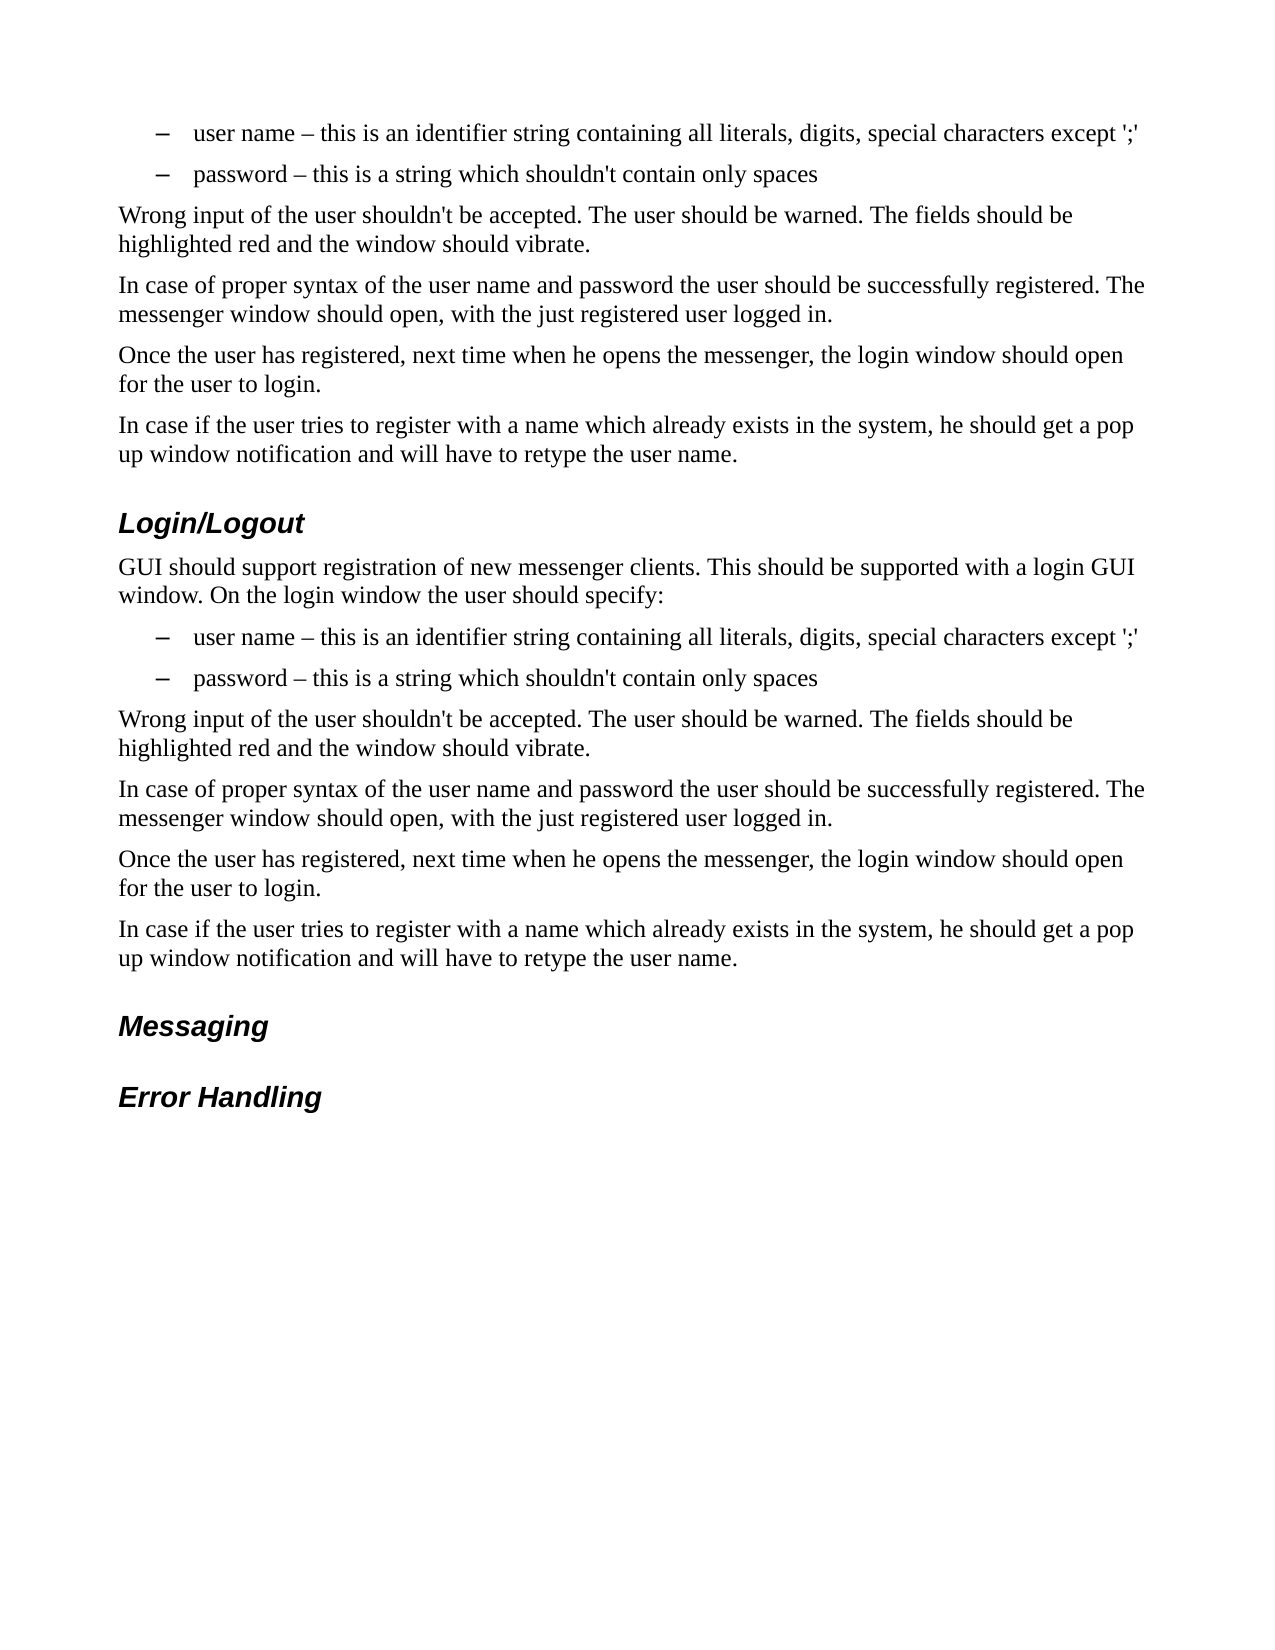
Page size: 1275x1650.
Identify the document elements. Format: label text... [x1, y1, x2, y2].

subtitle Login/Logout [118, 506, 1157, 539]
subtitle Messaging [118, 1009, 1157, 1043]
text In case if the user tries to register with a name which already exists in the system, he should get a pop up window notification and will have to retype the user name. [118, 914, 1157, 972]
subtitle Error Handling [118, 1080, 1157, 1114]
text In case of proper syntax of the user name and password the user should be successfully registered. The messenger window should open, with the just registered user logged in. [118, 774, 1157, 832]
text Once the user has registered, next time when he opens the messenger, the login window should open for the user to login. [118, 844, 1157, 902]
text In case if the user tries to register with a name which already exists in the system, he should get a pop up window notification and will have to retype the user name. [118, 411, 1157, 468]
text GUI should support registration of new messenger clients. This should be supported with a login GUI window. On the login window the user should specify: [118, 552, 1157, 609]
list user name – this is an identifier string containing all literals, digits, special characters except ';' [156, 622, 1157, 650]
text Wrong input of the user shouldn't be accepted. The user should be warned. The fields should be highlighted red and the window should vibrate. [118, 704, 1157, 762]
list password – this is a string which shouldn't contain only spaces [156, 159, 1157, 188]
text Once the user has registered, next time when he opens the messenger, the login window should open for the user to login. [118, 341, 1157, 398]
text Wrong input of the user shouldn't be accepted. The user should be warned. The fields should be highlighted red and the window should vibrate. [118, 201, 1157, 258]
list password – this is a string which shouldn't contain only spaces [156, 663, 1157, 692]
text In case of proper syntax of the user name and password the user should be successfully registered. The messenger window should open, with the just registered user logged in. [118, 271, 1157, 328]
list user name – this is an identifier string containing all literals, digits, special characters except ';' [156, 118, 1157, 147]
